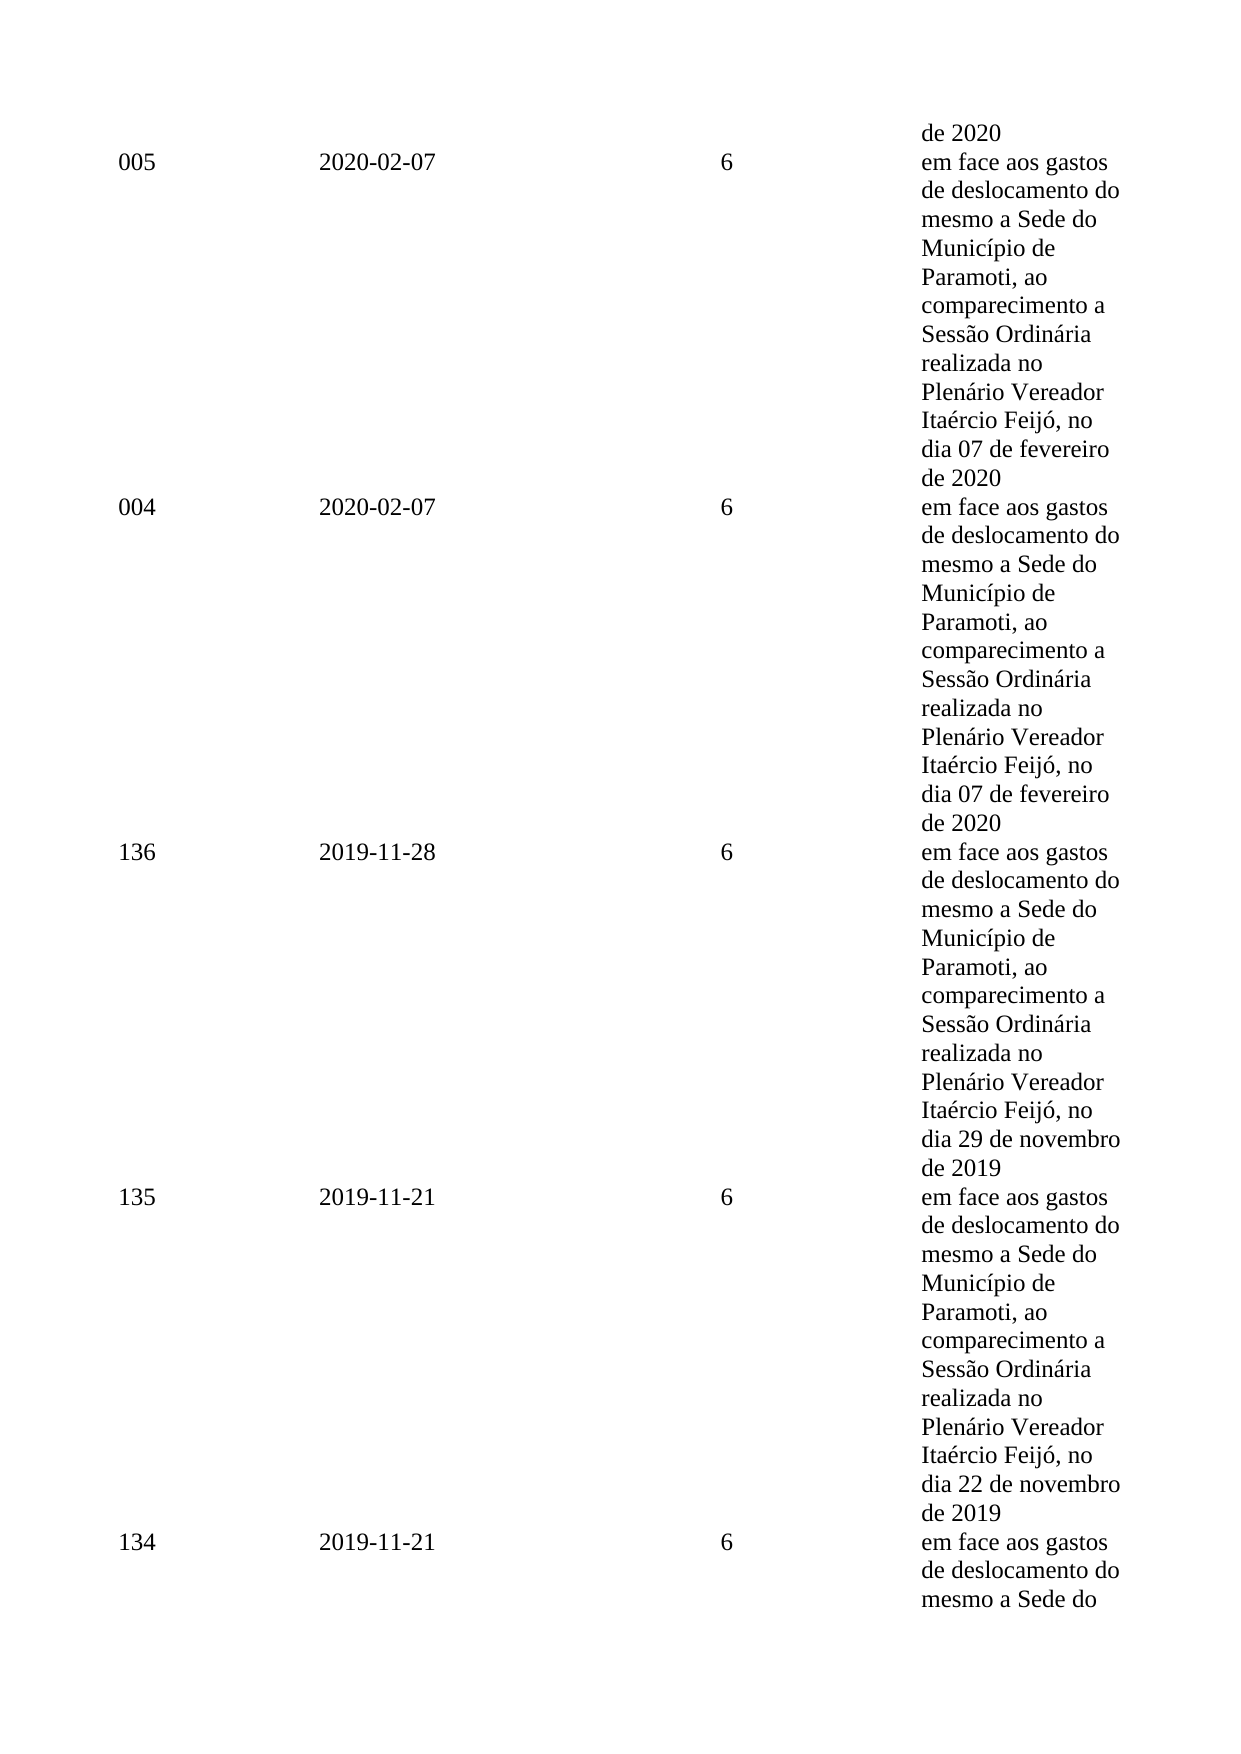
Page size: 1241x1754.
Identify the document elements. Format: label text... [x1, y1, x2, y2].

table_cell em face aos gastos de deslocamento do mesmo a Sede do Município de Paramoti, ao comparecimento a Sessão Ordinária realizada no Plenário Vereador Itaércio Feijó, no dia 29 de novembro de 2019 [921, 837, 1122, 1182]
table_cell [520, 837, 720, 1182]
table_cell 6 [720, 837, 921, 1182]
table_cell [118, 118, 319, 147]
table_cell [520, 492, 720, 837]
table_cell [720, 118, 921, 147]
table_cell [520, 1182, 720, 1527]
table_cell 135 [118, 1182, 319, 1527]
table_cell de 2020 [921, 118, 1122, 147]
table_cell 2020-02-07 [319, 147, 519, 492]
table_cell 2019-11-28 [319, 837, 519, 1182]
table_cell [520, 118, 720, 147]
table_cell 6 [720, 147, 921, 492]
table_cell [520, 147, 720, 492]
table_cell 136 [118, 837, 319, 1182]
table_cell em face aos gastos de deslocamento do mesmo a Sede do Município de Paramoti, ao comparecimento a Sessão Ordinária realizada no Plenário Vereador Itaércio Feijó, no dia 07 de fevereiro de 2020 [921, 147, 1122, 492]
table_cell 2020-02-07 [319, 492, 519, 837]
table_cell 2019-11-21 [319, 1527, 519, 1613]
table_cell 6 [720, 492, 921, 837]
table_cell 2019-11-21 [319, 1182, 519, 1527]
table_cell 134 [118, 1527, 319, 1613]
table_cell [319, 118, 519, 147]
table_cell 004 [118, 492, 319, 837]
table_cell em face aos gastos de deslocamento do mesmo a Sede do [921, 1527, 1122, 1613]
table_cell 6 [720, 1527, 921, 1613]
table_cell em face aos gastos de deslocamento do mesmo a Sede do Município de Paramoti, ao comparecimento a Sessão Ordinária realizada no Plenário Vereador Itaércio Feijó, no dia 07 de fevereiro de 2020 [921, 492, 1122, 837]
table_cell 005 [118, 147, 319, 492]
table_cell 6 [720, 1182, 921, 1527]
table_cell [520, 1527, 720, 1613]
table_cell em face aos gastos de deslocamento do mesmo a Sede do Município de Paramoti, ao comparecimento a Sessão Ordinária realizada no Plenário Vereador Itaércio Feijó, no dia 22 de novembro de 2019 [921, 1182, 1122, 1527]
